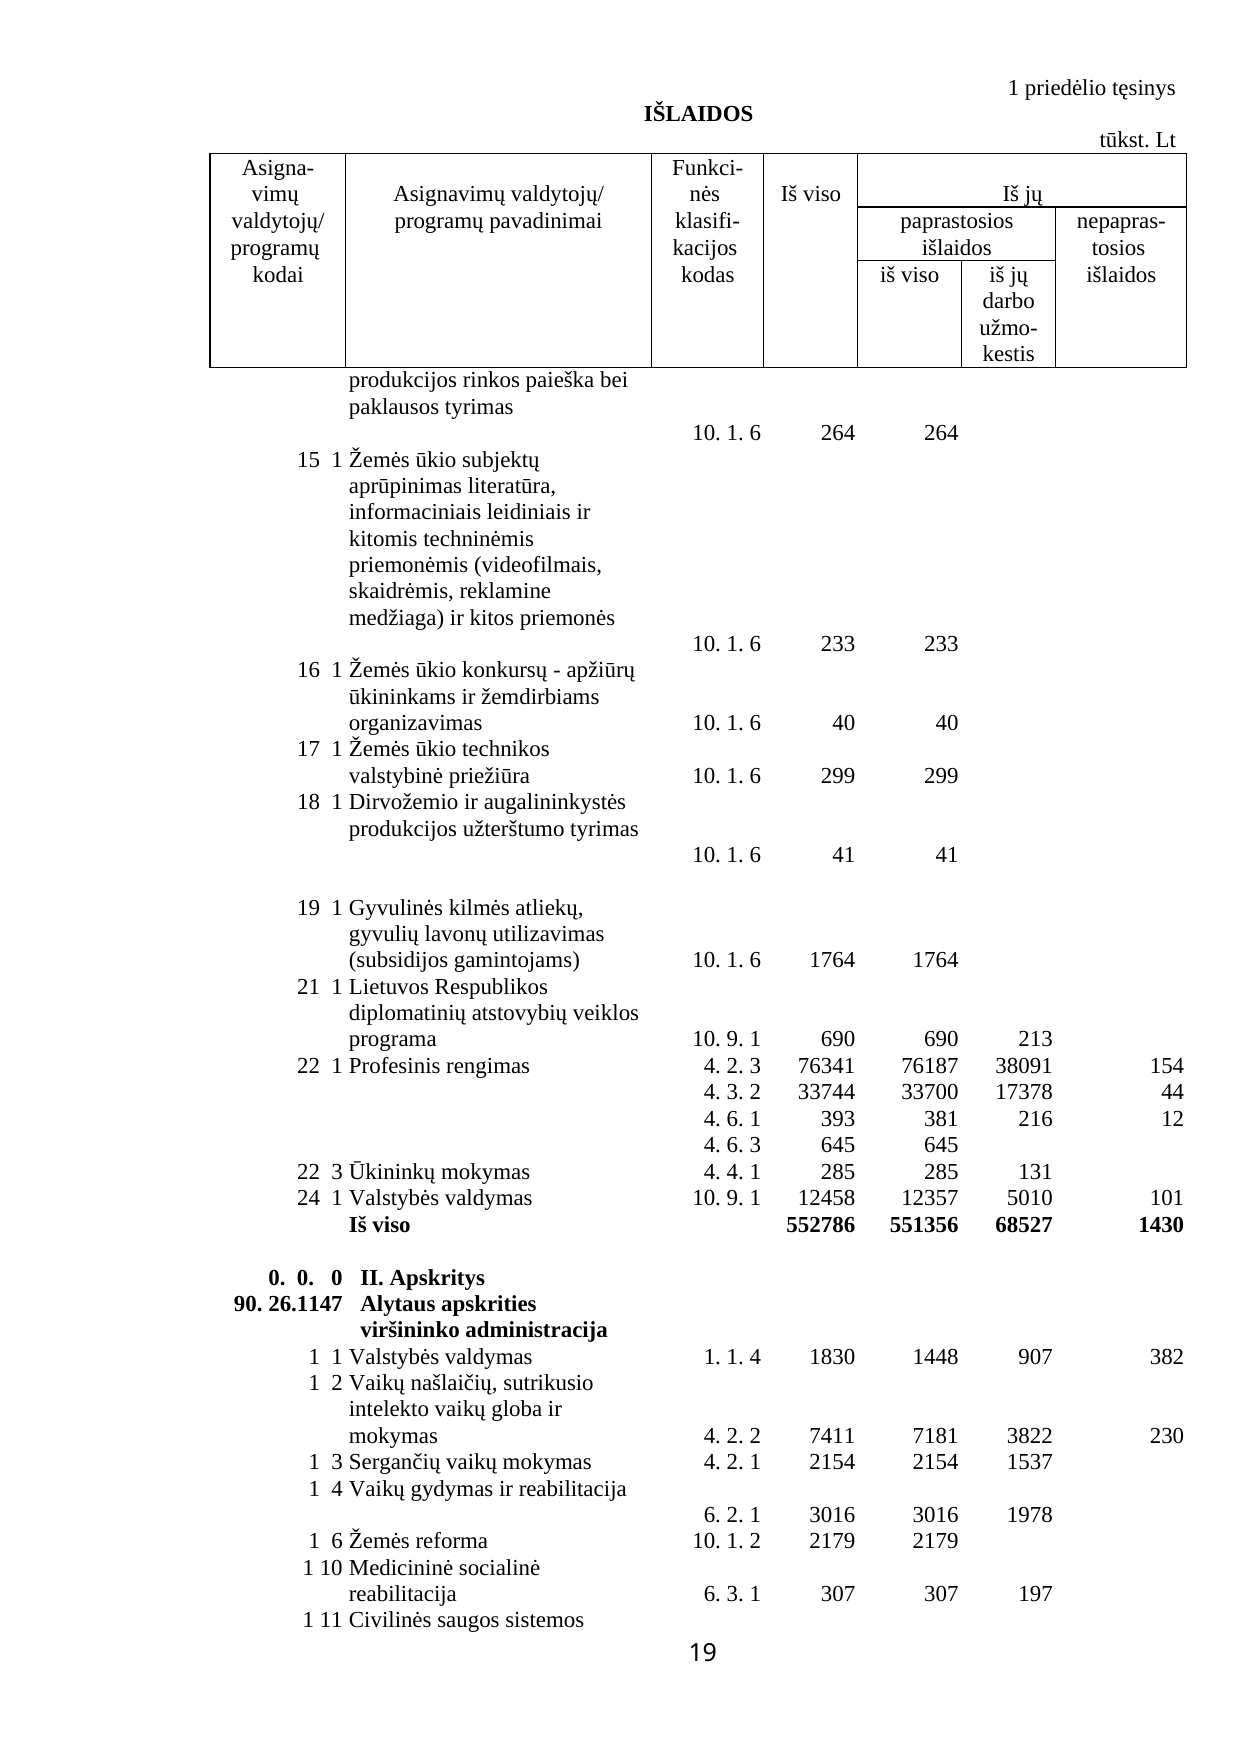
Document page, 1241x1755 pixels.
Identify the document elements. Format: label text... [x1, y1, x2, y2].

table_cell 1 6 [215, 1528, 346, 1554]
table_cell [346, 1078, 651, 1105]
table_cell [210, 1052, 215, 1078]
table_cell paprastosios išlaidos [858, 208, 1055, 260]
table_cell 1448 [858, 1343, 961, 1369]
table_cell Civilinės saugos sistemos [346, 1607, 651, 1633]
table_cell 15 1 [215, 446, 346, 656]
table_cell 645 [858, 1131, 961, 1158]
table_cell produkcijos rinkos paieška bei paklausos tyrimas [346, 368, 651, 446]
table_cell 0. 0. 0 [215, 1264, 346, 1290]
table_cell [210, 368, 215, 446]
table_cell Žemės ūkio technikos valstybinė priežiūra [346, 736, 651, 788]
table_cell 264 [858, 368, 961, 446]
table_cell 131 [961, 1158, 1056, 1184]
table_cell [651, 1211, 764, 1237]
table_cell [858, 1237, 961, 1263]
table_cell 33744 [764, 1078, 858, 1105]
table_cell 1 2 [215, 1369, 346, 1448]
table_cell [210, 973, 215, 1052]
table_cell 76341 [764, 1052, 858, 1078]
table_cell [1056, 973, 1187, 1052]
table_cell 6. 3. 1 [651, 1554, 764, 1607]
table_cell [1056, 446, 1187, 656]
table_cell [651, 1264, 764, 1290]
table_cell Žemės ūkio subjektų aprūpinimas literatūra, informaciniais leidiniais ir kitomis techninėmis priemonėmis (videofilmais, skaidrėmis, reklamine medžiaga) ir kitos priemonės [346, 446, 651, 656]
table_cell [210, 1264, 215, 1290]
table_cell klasifi-kacijos [652, 206, 763, 260]
table_cell 7411 [764, 1369, 858, 1448]
table_cell [961, 788, 1056, 867]
table_cell [764, 1607, 858, 1633]
table_cell [215, 1131, 346, 1158]
table_cell 382 [1056, 1343, 1187, 1369]
table_cell 7181 [858, 1369, 961, 1448]
table_cell 1 1 [215, 1343, 346, 1369]
table_cell [651, 1607, 764, 1633]
table_cell 10. 1. 6 [651, 736, 764, 788]
table_cell 5010 [961, 1184, 1056, 1211]
table_cell [1056, 1607, 1187, 1633]
table_cell 299 [764, 736, 858, 788]
table_cell 4. 3. 2 [651, 1078, 764, 1105]
table_cell 393 [764, 1105, 858, 1131]
table_cell [210, 1105, 215, 1131]
table_cell 12 [1056, 1105, 1187, 1131]
table_cell [651, 1290, 764, 1343]
table_cell 22 1 [215, 1052, 346, 1078]
table_cell [1056, 656, 1187, 736]
table_cell [210, 1607, 215, 1633]
table_cell 1 10 [215, 1554, 346, 1607]
table_cell [210, 446, 215, 656]
table_cell [210, 736, 215, 788]
table_cell 154 [1056, 1052, 1187, 1078]
table_cell 10. 1. 6 [651, 894, 764, 973]
table_cell [210, 1158, 215, 1184]
table_cell [961, 1131, 1056, 1158]
table_cell 3016 [764, 1475, 858, 1527]
table_cell 285 [858, 1158, 961, 1184]
table_cell 19 1 [215, 894, 346, 973]
table_cell 1430 [1056, 1211, 1187, 1237]
table_cell 1. 1. 4 [651, 1343, 764, 1369]
table_cell 2179 [858, 1528, 961, 1554]
table_cell 40 [764, 656, 858, 736]
table_cell [210, 1554, 215, 1607]
table_cell [210, 1078, 215, 1105]
table_cell [346, 1131, 651, 1158]
table_cell [1056, 788, 1187, 867]
table_cell 230 [1056, 1369, 1187, 1448]
table_cell [764, 867, 858, 894]
table_cell Vaikų našlaičių, sutrikusio intelekto vaikų globa ir mokymas [346, 1369, 651, 1448]
table_cell 41 [858, 788, 961, 867]
table_cell [1056, 867, 1187, 894]
table_cell [961, 1237, 1056, 1263]
table_cell [651, 1237, 764, 1263]
table_cell [961, 1264, 1056, 1290]
table_cell [210, 1290, 215, 1343]
table_cell 17378 [961, 1078, 1056, 1105]
table_cell 264 [764, 368, 858, 446]
table_cell [764, 1264, 858, 1290]
table_cell 197 [961, 1554, 1056, 1607]
table_cell 1978 [961, 1475, 1056, 1527]
table_cell Valstybės valdymas [346, 1184, 651, 1211]
table_cell 33700 [858, 1078, 961, 1105]
table_cell [346, 260, 651, 367]
table_cell 907 [961, 1343, 1056, 1369]
table_cell 76187 [858, 1052, 961, 1078]
table_cell [1056, 1237, 1187, 1263]
table_cell [1056, 1158, 1187, 1184]
table_cell iš jų darbo užmo-kestis [962, 261, 1055, 367]
table_cell [858, 1290, 961, 1343]
table_cell [1056, 1528, 1187, 1554]
table_cell 10. 1. 6 [651, 446, 764, 656]
table_cell 40 [858, 656, 961, 736]
table_cell [858, 1264, 961, 1290]
table_cell Dirvožemio ir augalininkystės produkcijos užterštumo tyrimas [346, 788, 651, 867]
table_cell 1 11 [215, 1607, 346, 1633]
table_cell 216 [961, 1105, 1056, 1131]
table_cell [961, 1528, 1056, 1554]
table_cell 10. 9. 1 [651, 973, 764, 1052]
table_cell 4. 6. 1 [651, 1105, 764, 1131]
table_cell [210, 1448, 215, 1475]
table_cell Sergančių vaikų mokymas [346, 1448, 651, 1475]
table_cell 3016 [858, 1475, 961, 1527]
table_cell iš viso [858, 261, 961, 367]
table_cell [210, 788, 215, 867]
table_cell 10. 1. 6 [651, 788, 764, 867]
table_cell Žemės ūkio konkursų - apžiūrų ūkininkams ir žemdirbiams organizavimas [346, 656, 651, 736]
table_cell [961, 867, 1056, 894]
table_cell [961, 446, 1056, 656]
table_cell 3822 [961, 1369, 1056, 1448]
table_cell 2154 [764, 1448, 858, 1475]
table_cell [215, 1105, 346, 1131]
table_cell 551356 [858, 1211, 961, 1237]
table_cell programų pavadinimai [346, 206, 651, 260]
table_cell 10. 1. 2 [651, 1528, 764, 1554]
table_cell 1764 [764, 894, 858, 973]
table_cell [346, 1237, 651, 1263]
table_cell 1 4 [215, 1475, 346, 1527]
table_cell 285 [764, 1158, 858, 1184]
table_cell Iš viso [764, 154, 857, 206]
table_cell 6. 2. 1 [651, 1475, 764, 1527]
table_cell 1830 [764, 1343, 858, 1369]
table_cell 1764 [858, 894, 961, 973]
table_cell [1056, 1448, 1187, 1475]
table_cell [1056, 368, 1187, 446]
table_cell [210, 1184, 215, 1211]
table_cell kodai [211, 260, 345, 367]
table_cell 4. 6. 3 [651, 1131, 764, 1158]
table_cell 299 [858, 736, 961, 788]
table_cell 307 [764, 1554, 858, 1607]
table_cell 21 1 [215, 973, 346, 1052]
table_cell 10. 1. 6 [651, 368, 764, 446]
table_cell Ūkininkų mokymas [346, 1158, 651, 1184]
table_cell [210, 1237, 215, 1263]
table_cell [215, 368, 346, 446]
table_cell [961, 736, 1056, 788]
table_cell Asigna-vimų [211, 154, 345, 206]
table_cell 12458 [764, 1184, 858, 1211]
table_cell [215, 867, 346, 894]
table_cell nepapras-tosios [1056, 208, 1186, 260]
table_cell Profesinis rengimas [346, 1052, 651, 1078]
table_cell 41 [764, 788, 858, 867]
table_cell Valstybės valdymas [346, 1343, 651, 1369]
table_cell 4. 2. 3 [651, 1052, 764, 1078]
table_cell 10. 1. 6 [651, 656, 764, 736]
table_cell [1056, 736, 1187, 788]
table_cell 381 [858, 1105, 961, 1131]
table_cell [764, 260, 857, 367]
table_cell tūkst. Lt [210, 126, 1187, 153]
table_cell [210, 1475, 215, 1527]
table_cell 645 [764, 1131, 858, 1158]
table_cell 90. 26.1147 [215, 1290, 346, 1343]
table_cell 2179 [764, 1528, 858, 1554]
table_cell 12357 [858, 1184, 961, 1211]
table_cell Žemės reforma [346, 1528, 651, 1554]
table_cell II. Apskritys [346, 1264, 651, 1290]
table_cell Gyvulinės kilmės atliekų, gyvulių lavonų utilizavimas (subsidijos gamintojams) [346, 894, 651, 973]
table_cell [764, 206, 857, 260]
table_cell [210, 1343, 215, 1369]
table_cell 38091 [961, 1052, 1056, 1078]
table_cell [1056, 894, 1187, 973]
table_cell [210, 1528, 215, 1554]
table_cell 18 1 [215, 788, 346, 867]
table_cell [210, 894, 215, 973]
table_cell 17 1 [215, 736, 346, 788]
table_cell 4. 2. 1 [651, 1448, 764, 1475]
table_header 1 priedėlio tęsinys [210, 74, 1187, 100]
table_cell 68527 [961, 1211, 1056, 1237]
table_cell Vaikų gydymas ir reabilitacija [346, 1475, 651, 1527]
table_cell 2154 [858, 1448, 961, 1475]
table_cell [961, 1607, 1056, 1633]
table_cell [215, 1078, 346, 1105]
table_cell [210, 656, 215, 736]
table_cell [858, 867, 961, 894]
table_cell valdytojų/programų [211, 206, 345, 260]
table_cell 307 [858, 1554, 961, 1607]
table_cell 213 [961, 973, 1056, 1052]
table_cell [764, 1237, 858, 1263]
table_cell [346, 867, 764, 894]
table_cell 4. 4. 1 [651, 1158, 764, 1184]
table_cell Iš jų [858, 154, 1186, 206]
table_cell [1056, 1554, 1187, 1607]
table_cell 22 3 [215, 1158, 346, 1184]
table_cell 233 [858, 446, 961, 656]
table_cell 552786 [764, 1211, 858, 1237]
table_cell [764, 1290, 858, 1343]
table_cell Lietuvos Respublikos diplomatinių atstovybių veiklos programa [346, 973, 651, 1052]
table_cell [858, 1607, 961, 1633]
table_cell kodas [652, 260, 763, 367]
table_cell Išlaidos [210, 100, 1187, 126]
table_cell [346, 1105, 651, 1131]
table_cell [215, 1211, 346, 1237]
table_cell 4. 2. 2 [651, 1369, 764, 1448]
table_cell Alytaus apskrities viršininko administracija [346, 1290, 651, 1343]
table_cell [961, 1290, 1056, 1343]
table_cell [210, 1369, 215, 1448]
table_cell Medicininė socialinė reabilitacija [346, 1554, 651, 1607]
table_cell [961, 894, 1056, 973]
table_cell 690 [764, 973, 858, 1052]
table_cell 24 1 [215, 1184, 346, 1211]
table_cell 1 3 [215, 1448, 346, 1475]
table_cell 10. 9. 1 [651, 1184, 764, 1211]
table_cell [961, 656, 1056, 736]
table_cell 1537 [961, 1448, 1056, 1475]
table_cell [961, 368, 1056, 446]
table_cell 16 1 [215, 656, 346, 736]
table_cell Funkci-nės [652, 154, 763, 206]
table_cell Iš viso [346, 1211, 651, 1237]
table_cell [1056, 1290, 1187, 1343]
table_cell [210, 1131, 215, 1158]
table_cell [1056, 1131, 1187, 1158]
table_cell 101 [1056, 1184, 1187, 1211]
table_cell [1056, 1475, 1187, 1527]
table_cell [1056, 1264, 1187, 1290]
table_cell išlaidos [1056, 260, 1186, 367]
table_cell [215, 1237, 346, 1263]
table_cell Asignavimų valdytojų/ [346, 154, 651, 206]
table_cell 233 [764, 446, 858, 656]
table_cell [210, 867, 215, 894]
table_cell 690 [858, 973, 961, 1052]
table_cell [210, 1211, 215, 1237]
table_cell 44 [1056, 1078, 1187, 1105]
